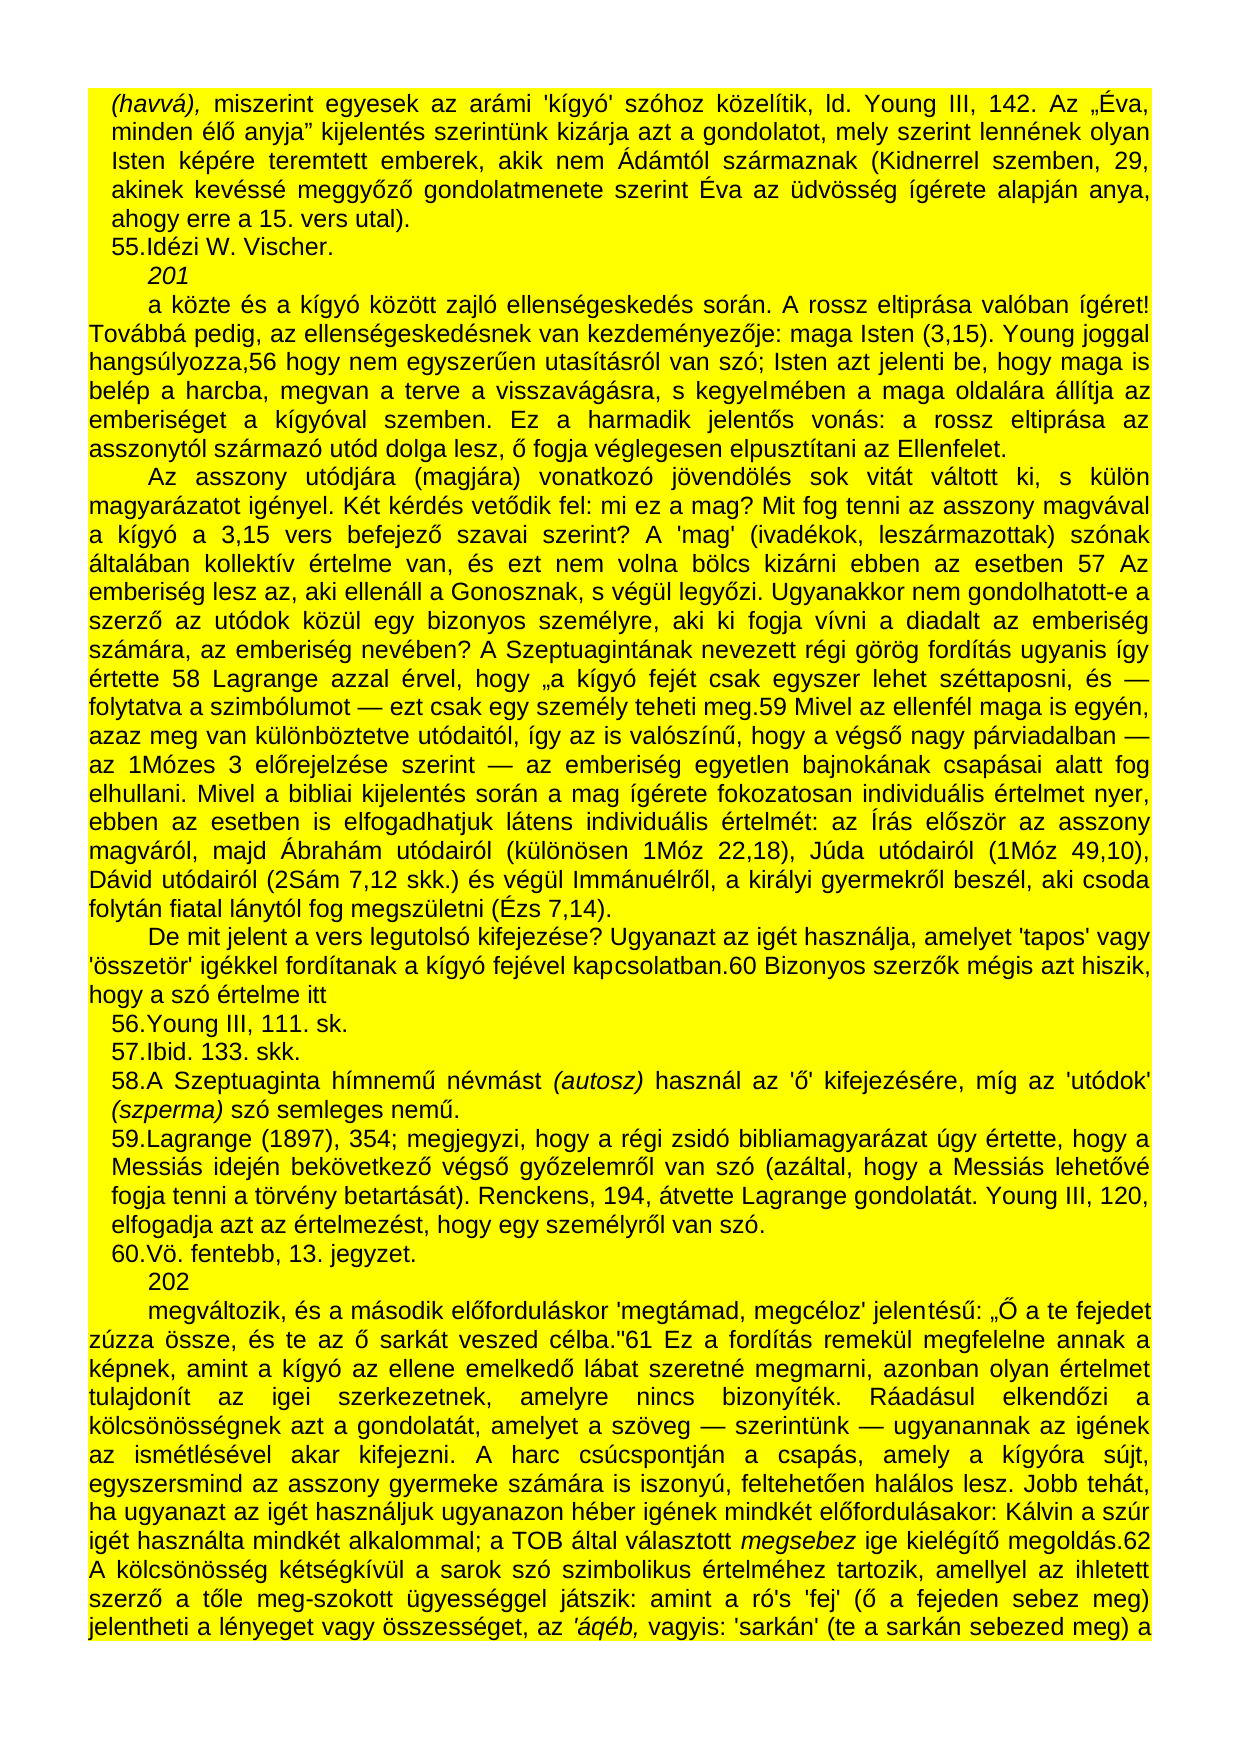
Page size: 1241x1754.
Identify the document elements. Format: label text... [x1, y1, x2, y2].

list Idézi W. Vischer. [88, 232, 1152, 261]
list Vö. fentebb, 13. jegyzet. [88, 1238, 1152, 1267]
text a közte és a kígyó között zajló ellenségeskedés során. A rossz eltiprása valóban ígéret! Továbbá pedig, az ellenségeskedésnek van kezdeményezője: maga Isten (3,15). Young joggal hangsúlyozza,56 hogy nem egyszerűen utasításról van szó; Isten azt jelenti be, hogy maga is belép a harcba, megvan a terve a visszavágásra, s kegyel­mében a maga oldalára állítja az emberiséget a kígyóval szemben. Ez a harmadik jelentős vonás: a rossz eltiprása az asszonytól szár­mazó utód dolga lesz, ő fogja véglegesen elpusztítani az Ellenfelet. [88, 290, 1152, 462]
text De mit jelent a vers legutolsó kifejezése? Ugyanazt az igét használja, amelyet 'tapos' vagy 'összetör' igékkel fordítanak a kígyó fejével kap­csolatban.60 Bizonyos szerzők mégis azt hiszik, hogy a szó értelme itt [88, 922, 1152, 1008]
text 202 [88, 1267, 1152, 1296]
list Young III, 111. sk. [88, 1008, 1152, 1037]
text 201 [88, 261, 1152, 290]
text Az asszony utódjára (magjára) vonatkozó jövendölés sok vitát váltott ki, s külön magyarázatot igényel. Két kérdés vetődik fel: mi ez a mag? Mit fog tenni az asszony magvával a kígyó a 3,15 vers befejező szavai szerint? A 'mag' (ivadékok, leszármazottak) szónak általában kollektív értelme van, és ezt nem volna bölcs kizárni ebben az esetben 57 Az emberiség lesz az, aki ellenáll a Gonosznak, s végül legyőzi. Ugyanakkor nem gondolhatott-e a szerző az utódok közül egy bizonyos személyre, aki ki fogja vívni a diadalt az emberiség számára, az emberiség nevében? A Szeptuagintának nevezett régi görög fordítás ugyanis így értette 58 Lagrange azzal érvel, hogy „a kígyó fejét csak egyszer lehet széttaposni, és ― folytatva a szimbólumot ― ezt csak egy személy teheti meg.59 Mivel az ellenfél maga is egyén, azaz meg van különböztetve utódaitól, így az is valószínű, hogy a végső nagy párviadalban ― az 1Mózes 3 előrejelzése szerint ― az emberiség egyetlen bajnokának csapásai alatt fog elhullani. Mivel a bibliai kijelentés során a mag ígérete fokozatosan individuális értelmet nyer, ebben az esetben is elfogadhatjuk látens individuális értelmét: az Írás először az asszony magváról, majd Ábrahám utódairól (különösen 1Móz 22,18), Júda utódairól (1Móz 49,10), Dávid utódairól (2Sám 7,12 skk.) és végül Immánuélről, a királyi gyermekről beszél, aki csoda folytán fiatal lánytól fog megszületni (Ézs 7,14). [88, 462, 1152, 922]
list Ibid. 133. skk. [88, 1037, 1152, 1066]
list (havvá), miszerint egyesek az arámi 'kígyó' szóhoz közelítik, ld. Young III, 142. Az „Éva, minden élő anyja” kijelentés szerintünk kizárja azt a gondolatot, mely szerint lennének olyan Isten képére teremtett emberek, akik nem Ádámtól származnak (Kidnerrel szemben, 29, akinek kevéssé meggyő­ző gondolatmenete szerint Éva az üdvösség ígérete alapján anya, ahogy erre a 15. vers utal). [88, 88, 1152, 232]
text megváltozik, és a második előforduláskor 'megtámad, megcéloz' jelen­tésű: „Ő a te fejedet zúzza össze, és te az ő sarkát veszed célba."61 Ez a fordítás remekül megfelelne annak a képnek, amint a kígyó az ellene emelkedő lábat szeretné megmarni, azonban olyan értelmet tulajdonít az igei szerkezetnek, amelyre nincs bizonyíték. Ráadásul elkendőzi a kölcsönösségnek azt a gondolatát, amelyet a szöveg ― szerintünk ― ugyanannak az igének az ismétlésével akar kifejezni. A harc csúcspontján a csapás, amely a kígyóra sújt, egyszersmind az asszony gyermeke számára is iszonyú, feltehetően halálos lesz. Jobb tehát, ha ugyanazt az igét használjuk ugyanazon héber igének mindkét előfordulásakor: Kálvin a szúr igét használta mindkét alkalommal; a TOB által választott megsebez ige kielégítő megoldás.62 A kölcsönösség kétségkívül a sarok szó szimbolikus értelméhez tartozik, amellyel az ihletett szerző a tőle meg-szokott ügyességgel játszik: amint a ró's 'fej' (ő a fejeden sebez meg) jelentheti a lényeget vagy összességet, az 'áqéb, vagyis: 'sarkán' (te a sar­kán sebezed meg) a [88, 1296, 1152, 1641]
list A Szeptuaginta hímnemű névmást (autosz) használ az 'ő' kifejezésére, míg az 'utódok' (szperma) szó semleges nemű. [88, 1066, 1152, 1123]
list Lagrange (1897), 354; megjegyzi, hogy a régi zsidó bibliamagyarázat úgy értette, hogy a Messiás idején bekövetkező végső győzelemről van szó (azáltal, hogy a Messiás lehetővé fogja tenni a törvény betartását). Renckens, 194, átvette Lagrange gondolatát. Young III, 120, elfogadja azt az értelmezést, hogy egy személyről van szó. [88, 1123, 1152, 1238]
